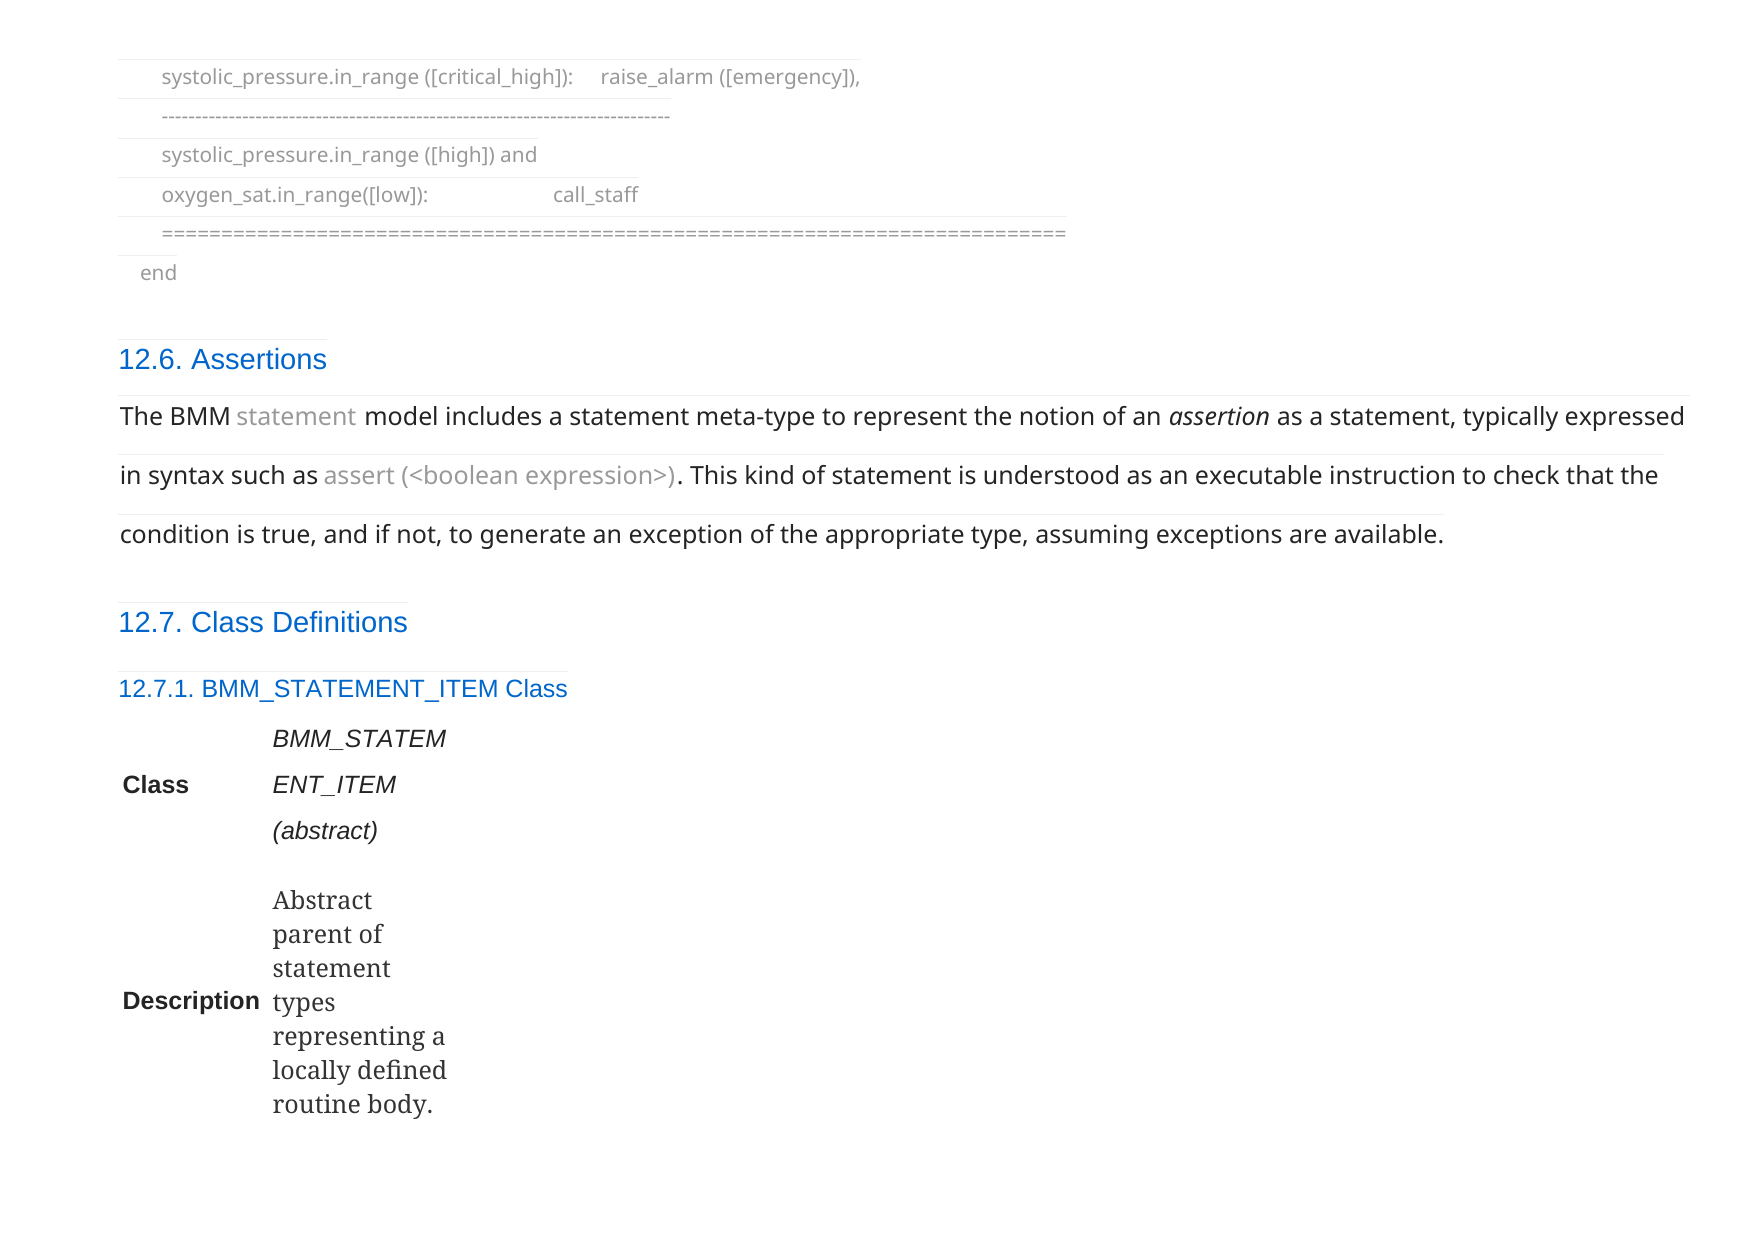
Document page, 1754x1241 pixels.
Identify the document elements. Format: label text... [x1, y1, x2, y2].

text ---------------------------------------------------------------------------- [118, 98, 1695, 130]
subtitle 12.6. Assertions [118, 339, 1695, 375]
table_header BMM_STATEMENT_ITEM (abstract) [268, 722, 454, 880]
table_cell Abstract parent of statement types representing a locally defined routine body. [268, 880, 454, 1153]
text systolic_pressure.in_range ([critical_high]): raise_alarm ([emergency]), [118, 59, 1695, 91]
text end [118, 255, 1695, 287]
table_cell Description [118, 880, 268, 1153]
text The BMM statement model includes a statement meta-type to represent the notion of an assertion as a statement, typically expressed in syntax such as assert (<boolean expression>). This kind of statement is understood as an executable instruction to check that the condition is true, and if not, to generate an exception of the appropriate type, assuming exceptions are available. [118, 395, 1695, 551]
text oxygen_sat.in_range([low]): call_staff [118, 177, 1695, 208]
subtitle 12.7. Class Definitions [118, 602, 1695, 639]
table_header Class [118, 722, 268, 880]
text systolic_pressure.in_range ([high]) and [118, 138, 1695, 169]
text ============================================================================ [118, 216, 1695, 248]
subtitle 12.7.1. BMM_STATEMENT_ITEM Class [118, 671, 1695, 703]
